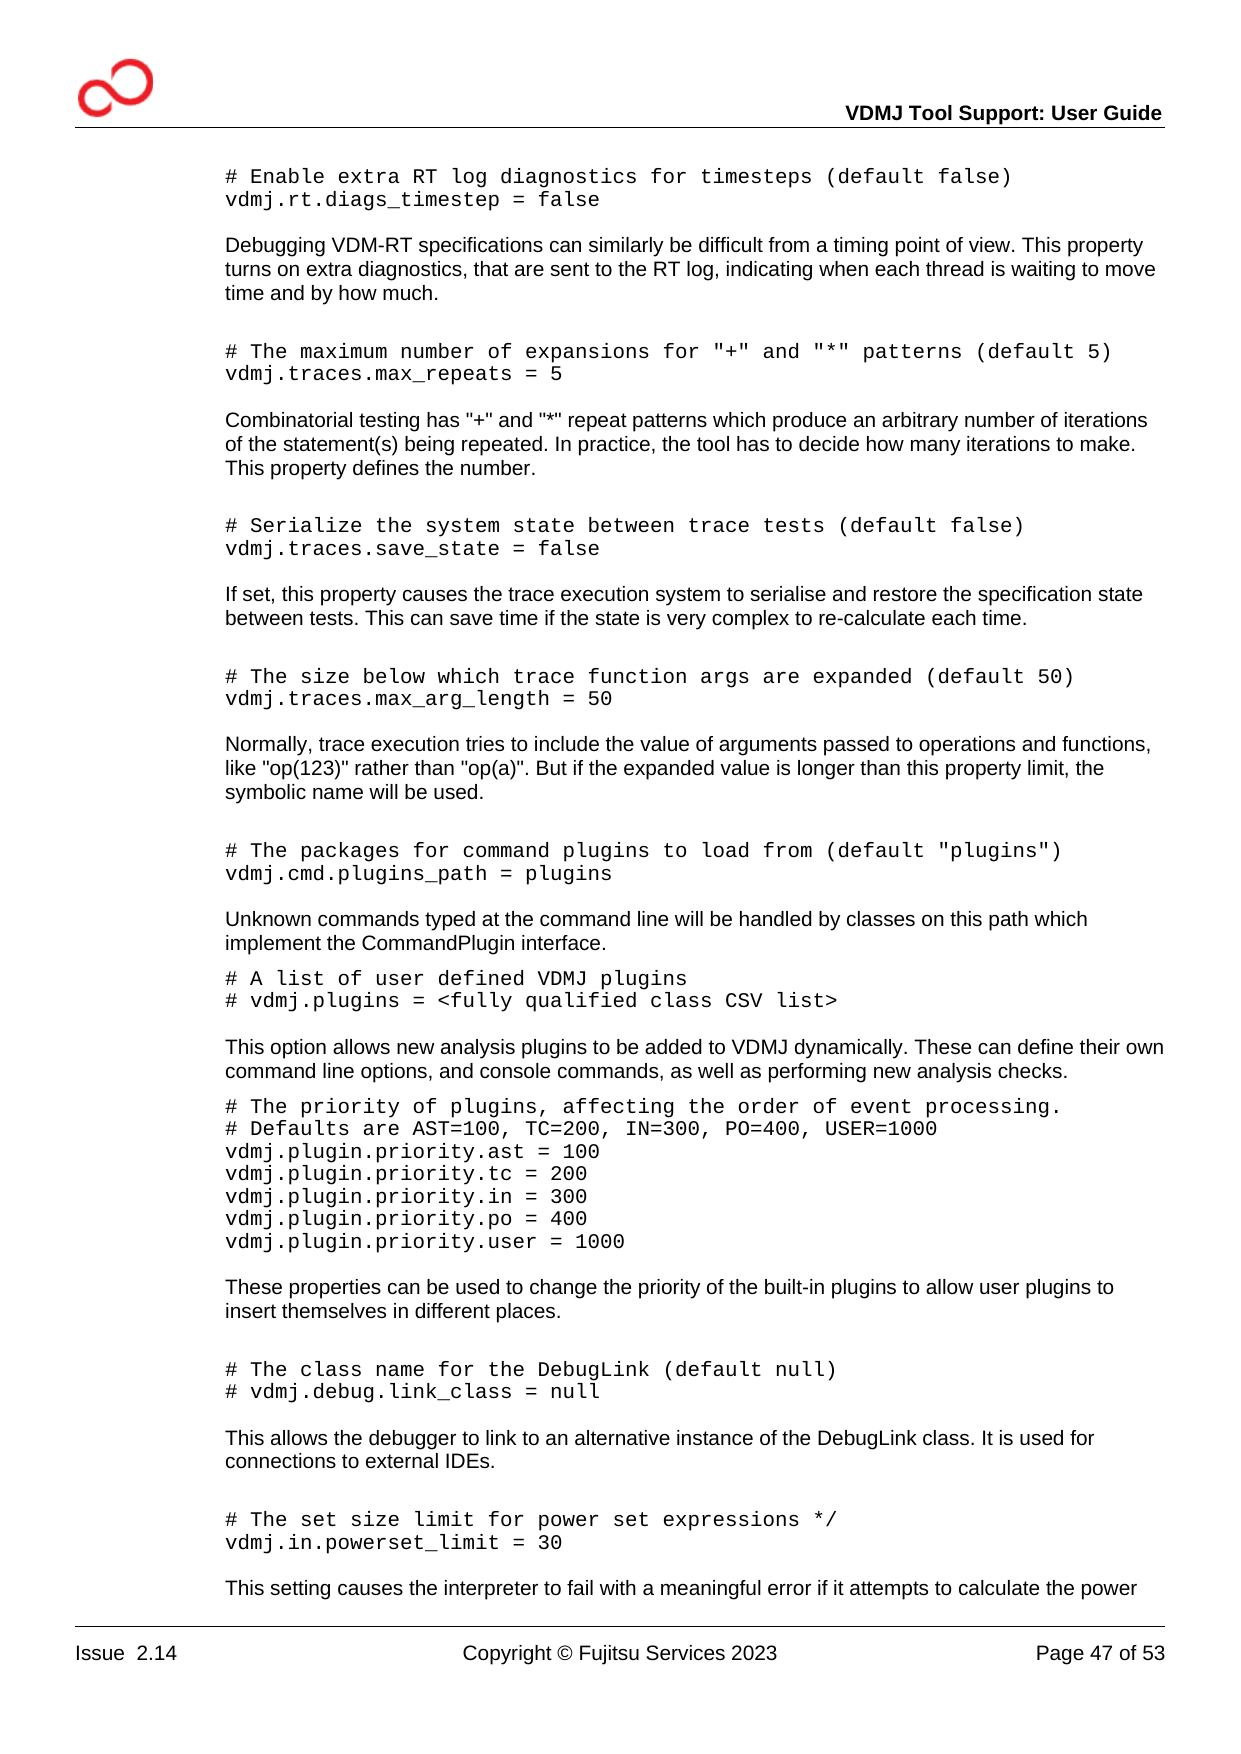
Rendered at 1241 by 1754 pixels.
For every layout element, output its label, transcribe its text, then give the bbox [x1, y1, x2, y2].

text vdmj.in.powerset_limit = 30 [225, 1531, 1165, 1554]
text vdmj.plugin.priority.in = 300 [225, 1185, 1165, 1208]
text # Defaults are AST=100, TC=200, IN=300, PO=400, USER=1000 [225, 1118, 1165, 1140]
text vdmj.rt.diags_timestep = false [225, 188, 1165, 211]
text # The packages for command plugins to load from (default "plugins") [225, 839, 1165, 862]
text # The maximum number of expansions for "+" and "*" patterns (default 5) [225, 340, 1165, 363]
text # Enable extra RT log diagnostics for timesteps (default false) [225, 166, 1165, 188]
text This setting causes the interpreter to fail with a meaningful error if it attempts to calculate the power [225, 1576, 1165, 1600]
text vdmj.plugin.priority.po = 400 [225, 1208, 1165, 1230]
text # Serialize the system state between trace tests (default false) [225, 515, 1165, 537]
text vdmj.cmd.plugins_path = plugins [225, 862, 1165, 884]
text vdmj.plugin.priority.user = 1000 [225, 1230, 1165, 1253]
text This option allows new analysis plugins to be added to VDMJ dynamically. These can define their own command line options, and console commands, as well as performing new analysis checks. [225, 1035, 1165, 1083]
text If set, this property causes the trace execution system to serialise and restore the specification state between tests. This can save time if the state is very complex to re-calculate each time. [225, 582, 1165, 630]
text Combinatorial testing has "+" and "*" repeat patterns which produce an arbitrary number of iterations of the statement(s) being repeated. In practice, the tool has to decide how many iterations to make. This property defines the number. [225, 408, 1165, 480]
text # The class name for the DebugLink (default null) [225, 1358, 1165, 1381]
text vdmj.traces.max_arg_length = 50 [225, 688, 1165, 710]
text # vdmj.debug.link_class = null [225, 1381, 1165, 1403]
text Unknown commands typed at the command line will be handled by classes on this path which implement the CommandPlugin interface. [225, 907, 1165, 955]
text vdmj.traces.save_state = false [225, 537, 1165, 560]
text Normally, trace execution tries to include the value of arguments passed to operations and functions, like "op(123)" rather than "op(a)". But if the expanded value is longer than this property limit, the symbolic name will be used. [225, 733, 1165, 804]
text # A list of user defined VDMJ plugins [225, 967, 1165, 990]
text These properties can be used to change the priority of the built-in plugins to allow user plugins to insert themselves in different places. [225, 1275, 1165, 1323]
text Debugging VDM-RT specifications can similarly be difficult from a timing point of view. This property turns on extra diagnostics, that are sent to the RT log, indicating when each thread is waiting to move time and by how much. [225, 233, 1165, 305]
text # vdmj.plugins = <fully qualified class CSV list> [225, 990, 1165, 1012]
text vdmj.plugin.priority.tc = 200 [225, 1163, 1165, 1185]
text # The priority of plugins, affecting the order of event processing. [225, 1095, 1165, 1118]
text vdmj.traces.max_repeats = 5 [225, 363, 1165, 385]
text vdmj.plugin.priority.ast = 100 [225, 1140, 1165, 1163]
text # The set size limit for power set expressions */ [225, 1509, 1165, 1531]
text This allows the debugger to link to an alternative instance of the DebugLink class. It is used for connections to external IDEs. [225, 1426, 1165, 1474]
picture [78, 52, 153, 127]
text # The size below which trace function args are expanded (default 50) [225, 665, 1165, 688]
